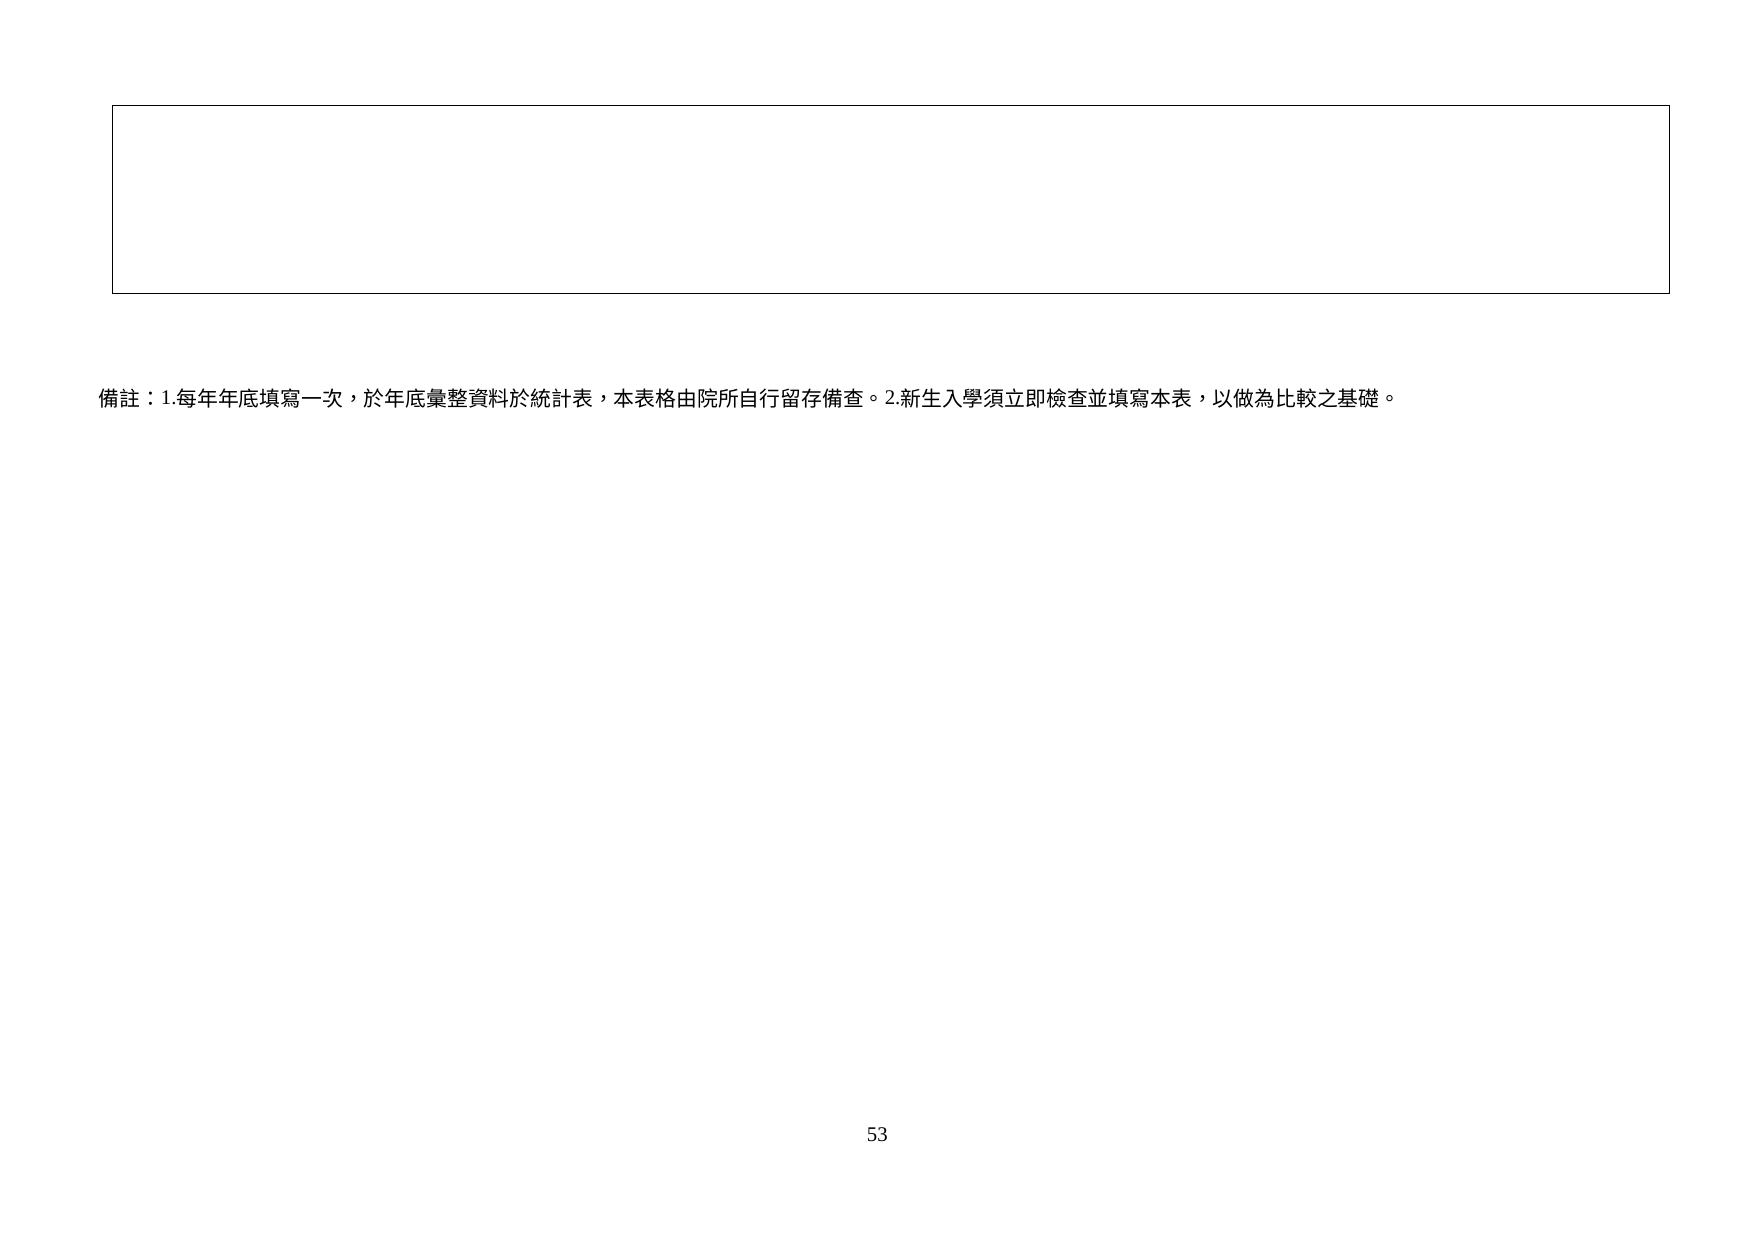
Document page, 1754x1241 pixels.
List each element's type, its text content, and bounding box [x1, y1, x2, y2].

table_header [113, 106, 1669, 293]
text 備註：1.每年年底填寫一次，於年底彙整資料於統計表，本表格由院所自行留存備查。2.新生入學須立即檢查並填寫本表，以做為比較之基礎。 [91, 355, 1720, 418]
